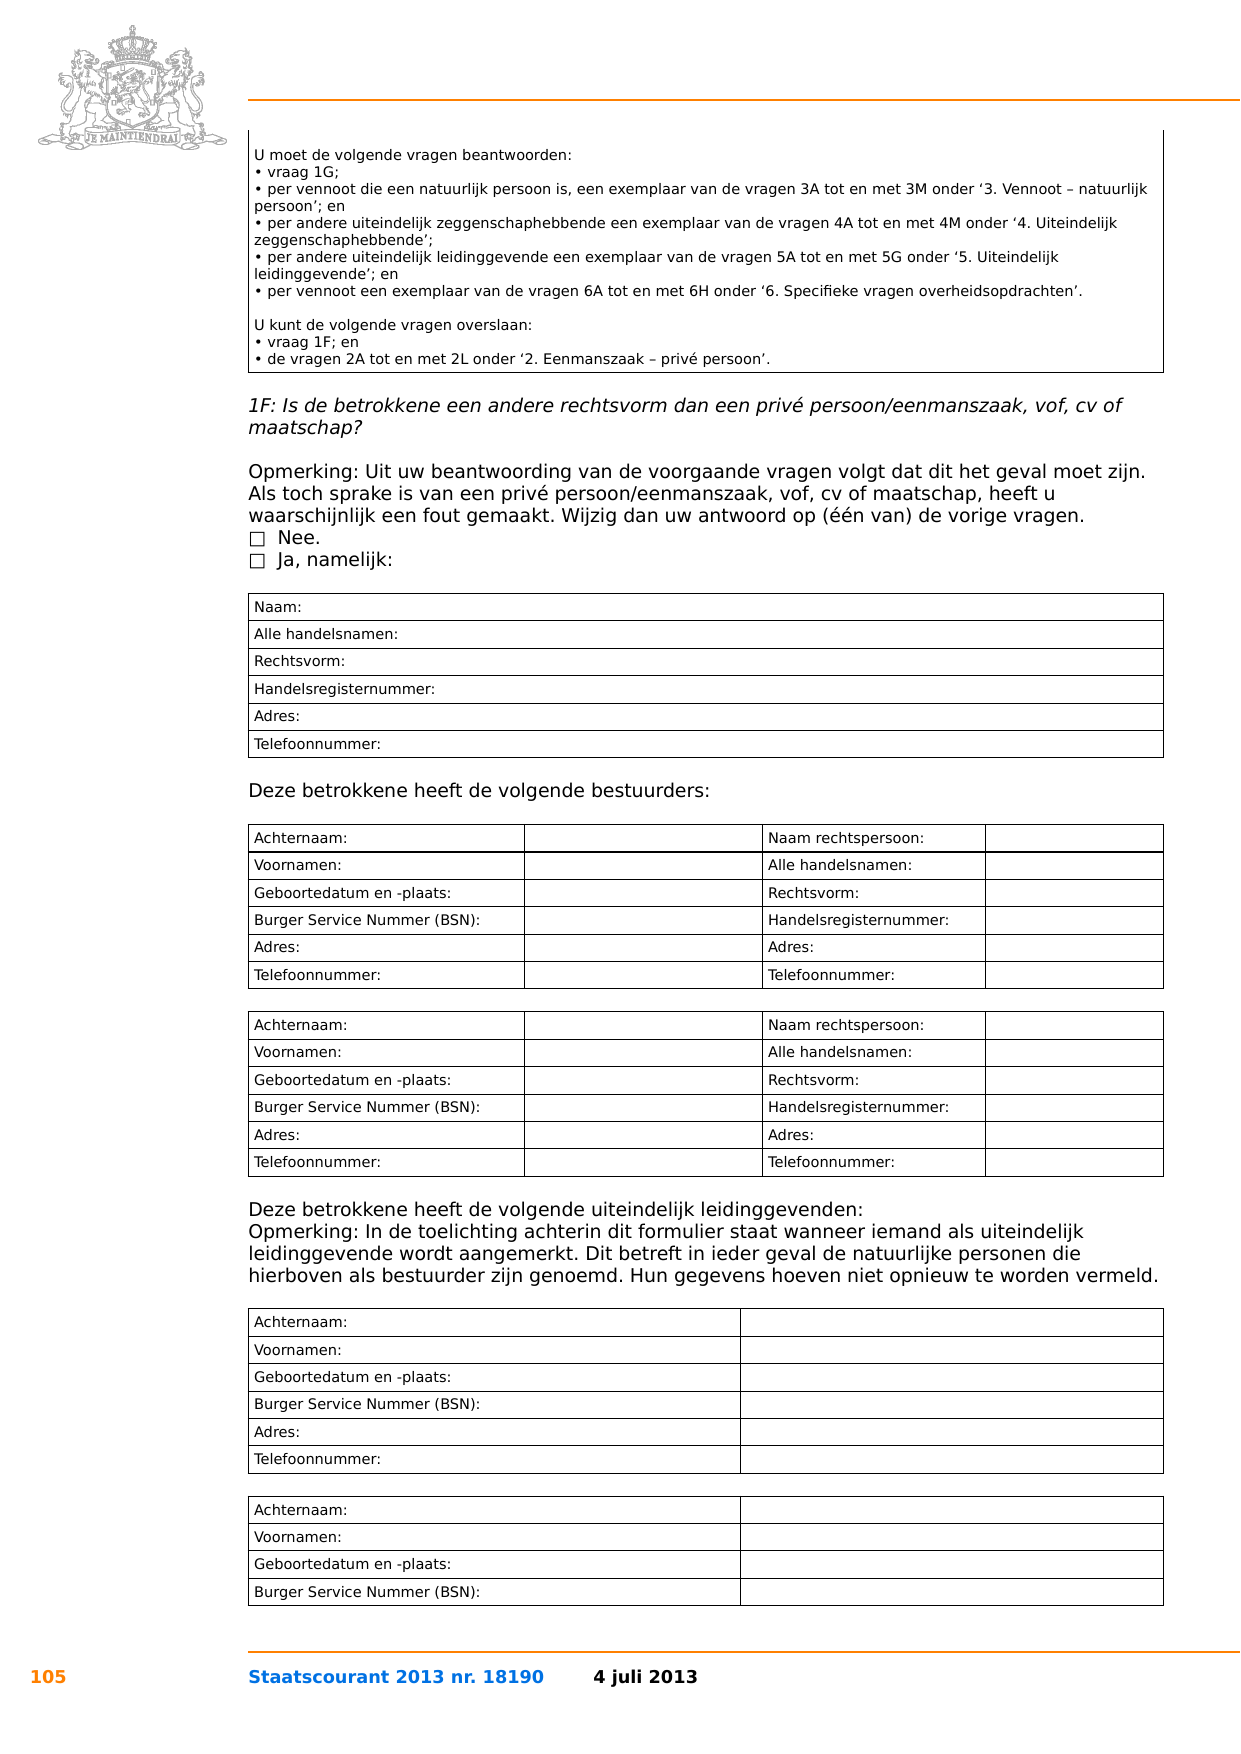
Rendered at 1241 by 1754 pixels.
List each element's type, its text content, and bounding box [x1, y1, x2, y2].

table_cell Telefoonnummer: [249, 1149, 524, 1176]
table_header Naam: [249, 594, 1163, 620]
table_cell [741, 1446, 1163, 1473]
text □ Ja, namelijk: [248, 549, 1163, 571]
table_cell Adres: [249, 1122, 524, 1148]
subtitle 1F: Is de betrokkene een andere rechtsvorm dan een privé persoon/eenmanszaak, vof, cv of maatschap? [248, 395, 1163, 439]
table_cell [986, 1122, 1163, 1148]
table_cell • per vennoot die een natuurlijk persoon is, een exemplaar van de vragen 3A tot en met 3M onder ‘3. Vennoot – natuurlijk persoon’; en [249, 181, 1163, 215]
table_header Achternaam: [249, 1012, 524, 1039]
table_cell • vraag 1F; en [249, 334, 1163, 351]
table_cell Telefoonnummer: [763, 1149, 985, 1176]
table_header [741, 1309, 1163, 1336]
table_cell [525, 853, 762, 879]
table_cell [525, 1122, 762, 1148]
table_cell Rechtsvorm: [763, 880, 985, 906]
table_cell [986, 1095, 1163, 1121]
table_cell Rechtsvorm: [249, 649, 1163, 675]
table_cell [525, 907, 762, 933]
table_header [525, 825, 762, 851]
table_cell Voornamen: [249, 1337, 740, 1363]
table_cell • vraag 1G; [249, 164, 1163, 181]
table_cell • per andere uiteindelijk zeggenschaphebbende een exemplaar van de vragen 4A tot en met 4M onder ‘4. Uiteindelijk zeggenschaphebbende’; [249, 215, 1163, 249]
table_cell [525, 1040, 762, 1066]
table_cell Geboortedatum en -plaats: [249, 1364, 740, 1391]
table_cell Voornamen: [249, 1524, 740, 1550]
table_cell [986, 962, 1163, 988]
table_cell Telefoonnummer: [249, 962, 524, 988]
table_cell Adres: [763, 1122, 985, 1148]
picture [38, 25, 227, 150]
table_cell Geboortedatum en -plaats: [249, 880, 524, 906]
table_cell [986, 853, 1163, 879]
table_cell Burger Service Nummer (BSN): [249, 1579, 740, 1605]
table_header [525, 1012, 762, 1039]
table_cell [741, 1524, 1163, 1550]
table_cell [249, 300, 1163, 317]
table_cell Geboortedatum en -plaats: [249, 1067, 524, 1093]
table_cell [986, 1067, 1163, 1093]
table_cell Burger Service Nummer (BSN): [249, 1095, 524, 1121]
text Deze betrokkene heeft de volgende bestuurders: [248, 780, 1163, 802]
table_cell [741, 1392, 1163, 1418]
table_cell [525, 1067, 762, 1093]
table_cell [525, 1149, 762, 1176]
table_cell [741, 1551, 1163, 1578]
table_cell [525, 935, 762, 961]
table_header [986, 825, 1163, 851]
table_header Achternaam: [249, 1309, 740, 1336]
table_cell [986, 907, 1163, 933]
table_cell [986, 935, 1163, 961]
table_cell [741, 1364, 1163, 1391]
table_cell Voornamen: [249, 853, 524, 879]
table_cell Alle handelsnamen: [763, 1040, 985, 1066]
table_cell [525, 880, 762, 906]
table_cell Adres: [249, 1419, 740, 1445]
table_cell [525, 962, 762, 988]
table_cell • de vragen 2A tot en met 2L onder ‘2. Eenmanszaak – privé persoon’. [249, 351, 1163, 372]
table_cell Telefoonnummer: [763, 962, 985, 988]
table_cell Burger Service Nummer (BSN): [249, 907, 524, 933]
table_cell Geboortedatum en -plaats: [249, 1551, 740, 1578]
table_cell U kunt de volgende vragen overslaan: [249, 317, 1163, 334]
text □ Nee. [248, 527, 1163, 549]
table_cell [249, 130, 1163, 147]
table_header Achternaam: [249, 1497, 740, 1523]
table_cell [741, 1419, 1163, 1445]
table_cell Rechtsvorm: [763, 1067, 985, 1093]
table_cell [986, 1040, 1163, 1066]
table_cell Handelsregisternummer: [763, 907, 985, 933]
table_cell [741, 1579, 1163, 1605]
table_cell Adres: [249, 704, 1163, 730]
table_cell • per andere uiteindelijk leidinggevende een exemplaar van de vragen 5A tot en met 5G onder ‘5. Uiteindelijk leidinggevende’; en [249, 249, 1163, 283]
table_header Naam rechtspersoon: [763, 825, 985, 851]
text Deze betrokkene heeft de volgende uiteindelijk leidinggevenden: [248, 1198, 1163, 1221]
table_cell [741, 1337, 1163, 1363]
table_cell [986, 1149, 1163, 1176]
table_cell [986, 880, 1163, 906]
table_cell Adres: [249, 935, 524, 961]
table_cell Telefoonnummer: [249, 731, 1163, 757]
table_cell Alle handelsnamen: [763, 853, 985, 879]
text Opmerking: In de toelichting achterin dit formulier staat wanneer iemand als uiteindelijk leidinggevende wordt aangemerkt. Dit betreft in ieder geval de natuurlijke personen die hierboven als bestuurder zijn genoemd. Hun gegevens hoeven niet opnieuw te worden vermeld. [248, 1221, 1163, 1286]
table_cell Burger Service Nummer (BSN): [249, 1392, 740, 1418]
table_header [741, 1497, 1163, 1523]
table_cell U moet de volgende vragen beantwoorden: [249, 147, 1163, 164]
table_header [986, 1012, 1163, 1039]
table_cell Adres: [763, 935, 985, 961]
table_cell [525, 1095, 762, 1121]
table_header Achternaam: [249, 825, 524, 851]
table_cell • per vennoot een exemplaar van de vragen 6A tot en met 6H onder ‘6. Specifieke vragen overheidsopdrachten’. [249, 283, 1163, 300]
table_cell Voornamen: [249, 1040, 524, 1066]
text Opmerking: Uit uw beantwoording van de voorgaande vragen volgt dat dit het geval moet zijn. Als toch sprake is van een privé persoon/eenmanszaak, vof, cv of maatschap, heeft u waarschijnlijk een fout gemaakt. Wijzig dan uw antwoord op (één van) de vorige vragen. [248, 461, 1163, 527]
table_cell Handelsregisternummer: [249, 676, 1163, 702]
table_cell Telefoonnummer: [249, 1446, 740, 1473]
table_cell Alle handelsnamen: [249, 621, 1163, 648]
table_cell Handelsregisternummer: [763, 1095, 985, 1121]
table_header Naam rechtspersoon: [763, 1012, 985, 1039]
